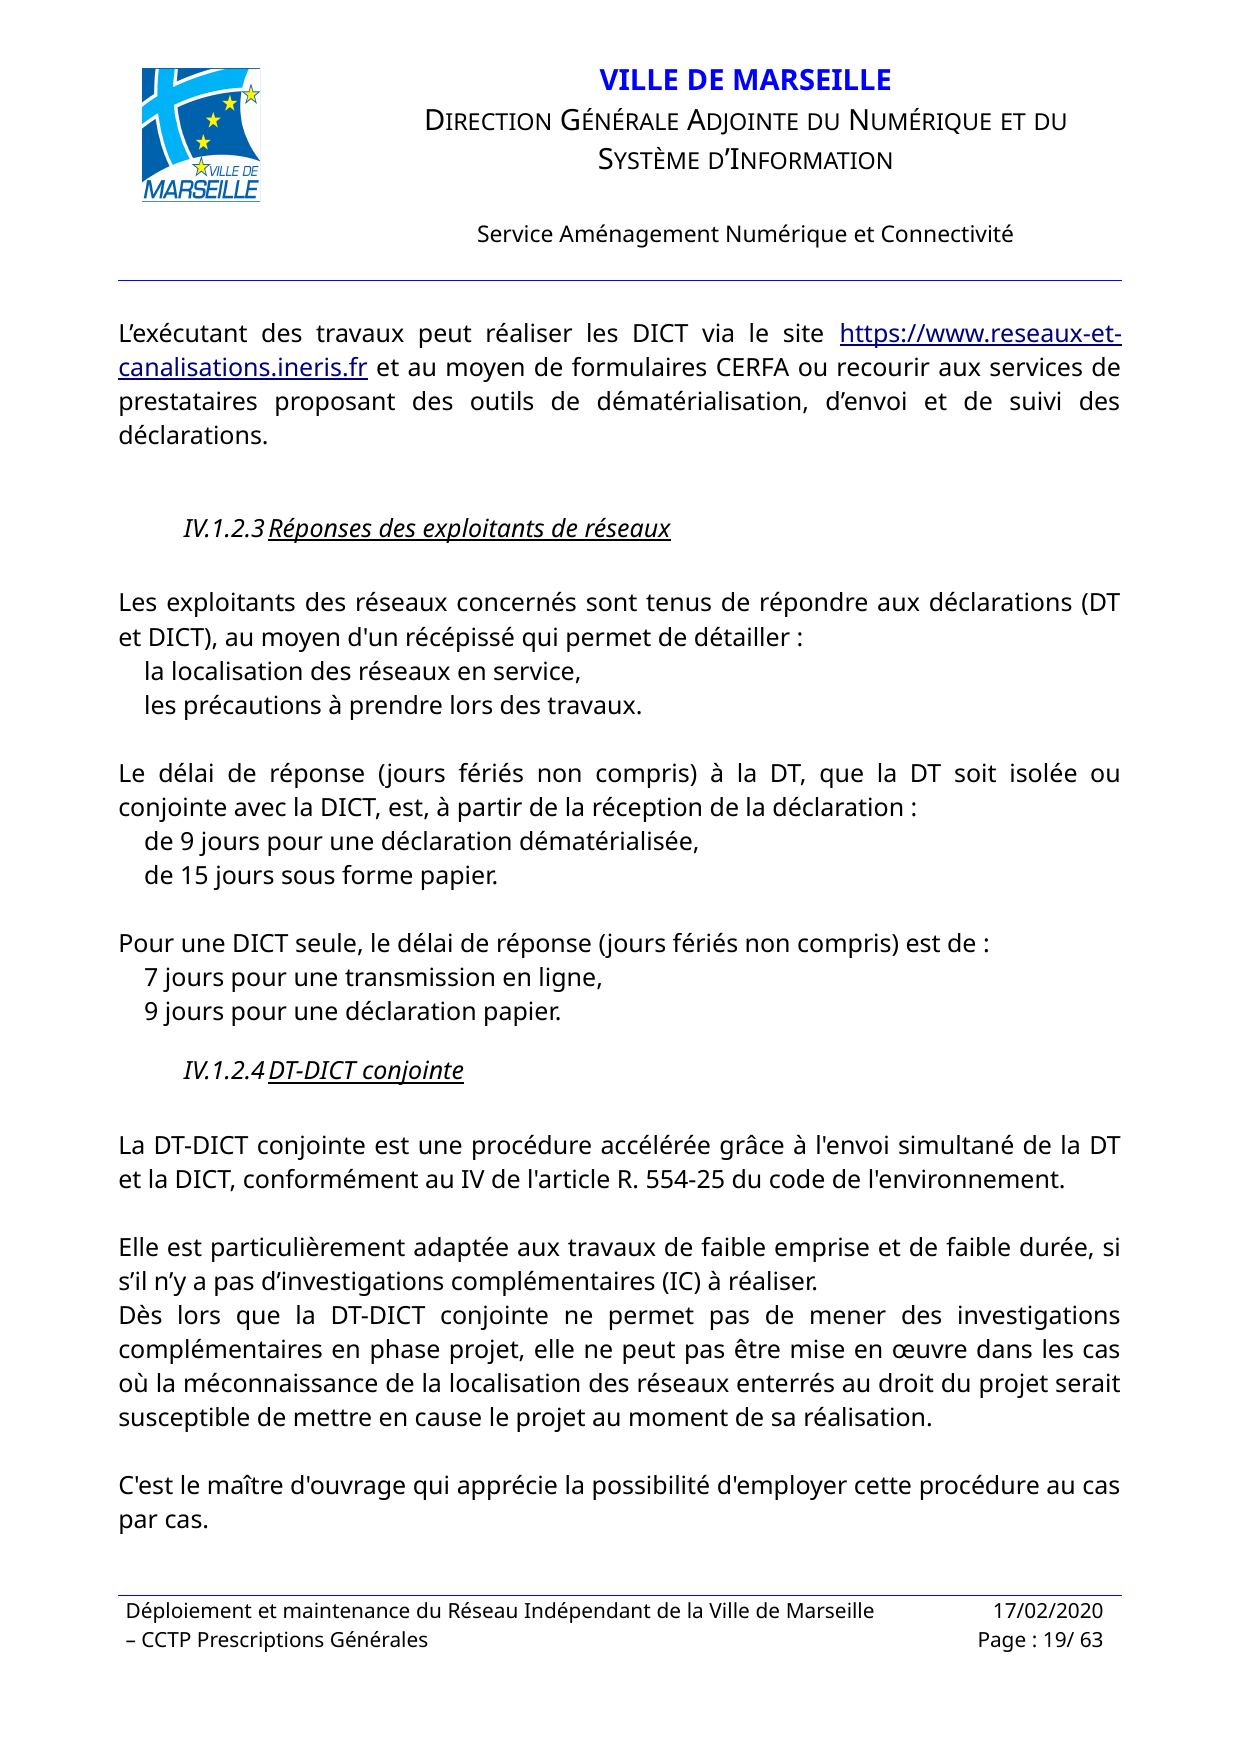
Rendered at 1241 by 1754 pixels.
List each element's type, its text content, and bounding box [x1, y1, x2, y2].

text 7 jours pour une transmission en ligne, [118, 960, 1122, 994]
picture [174, 68, 224, 85]
text les précautions à prendre lors des travaux. [118, 687, 1122, 721]
text Le délai de réponse (jours fériés non compris) à la DT, que la DT soit isolée ou conjointe avec la DICT, est, à partir de la réception de la déclaration : [118, 755, 1122, 823]
text Les exploitants des réseaux concernés sont tenus de répondre aux déclarations (DT et DICT), au moyen d'un récépissé qui permet de détailler : [118, 585, 1122, 653]
picture [142, 68, 261, 202]
text Pour une DICT seule, le délai de réponse (jours fériés non compris) est de : [118, 926, 1122, 960]
text L’exécutant des travaux peut réaliser les DICT via le site https://www.reseaux-et-canalisations.ineris.fr et au moyen de formulaires CERFA ou recourir aux services de prestataires proposant des outils de dématérialisation, d’envoi et de suivi des déclarations. [118, 315, 1122, 452]
text la localisation des réseaux en service, [118, 653, 1122, 687]
text de 15 jours sous forme papier. [118, 858, 1122, 892]
text de 9 jours pour une déclaration dématérialisée, [118, 823, 1122, 858]
text La DT-DICT conjointe est une procédure accélérée grâce à l'envoi simultané de la DT et la DICT, conformément au IV de l'article R. 554-25 du code de l'environnement. [118, 1127, 1122, 1195]
text Elle est particulièrement adaptée aux travaux de faible emprise et de faible durée, si s’il n’y a pas d’investigations complémentaires (IC) à réaliser. [118, 1229, 1122, 1298]
picture [142, 68, 158, 105]
text C'est le maître d'ouvrage qui apprécie la possibilité d'employer cette procédure au cas par cas. [118, 1468, 1122, 1536]
text 9 jours pour une déclaration papier. [118, 994, 1122, 1028]
subtitle DT-DICT conjointe [184, 1053, 1122, 1087]
subtitle Réponses des exploitants de réseaux [184, 511, 1122, 545]
text Dès lors que la DT-DICT conjointe ne permet pas de mener des investigations complémentaires en phase projet, elle ne peut pas être mise en œuvre dans les cas où la méconnaissance de la localisation des réseaux enterrés au droit du projet serait susceptible de mettre en cause le projet au moment de sa réalisation. [118, 1298, 1122, 1434]
